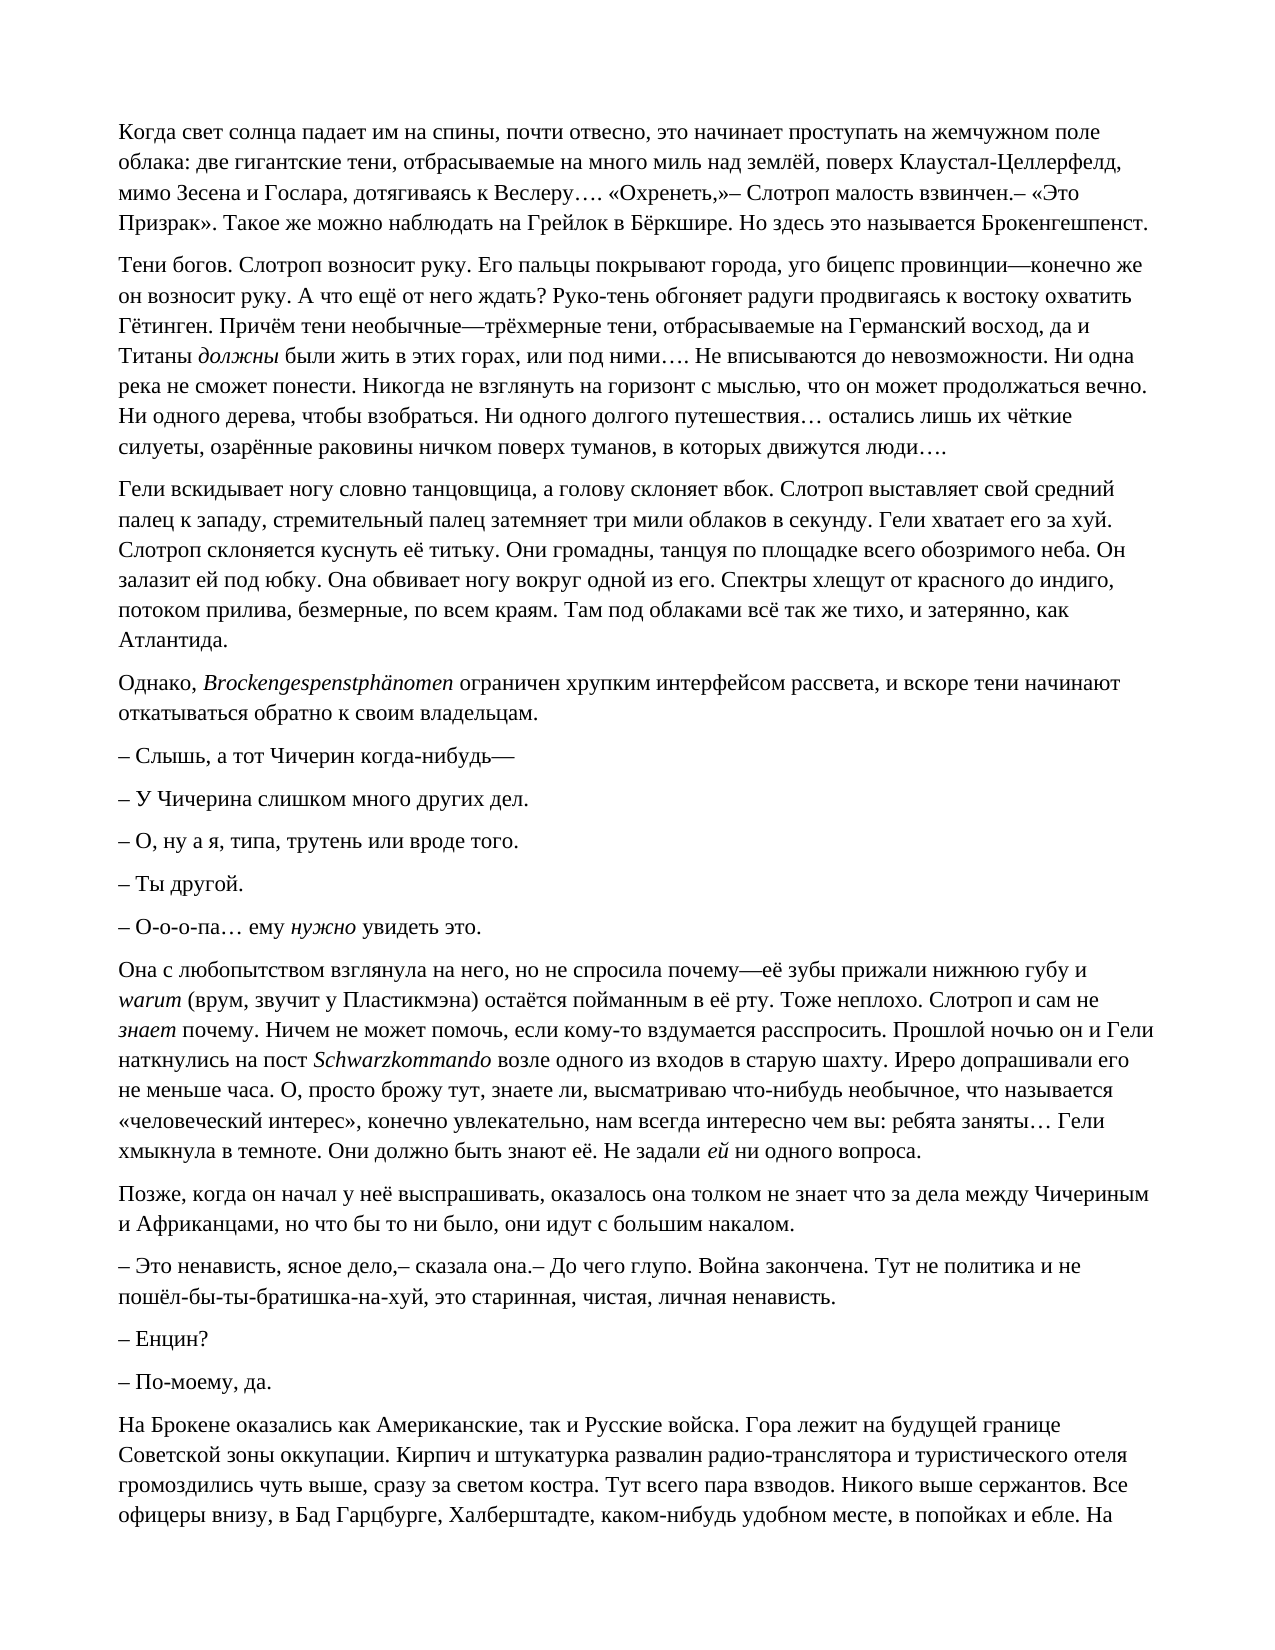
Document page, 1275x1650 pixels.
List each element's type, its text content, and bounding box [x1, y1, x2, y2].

text Позже, когда он начал у неё выспрашивать, оказалось она толком не знает что за дела между Чичериным и Африканцами, но что бы то ни было, они идут с большим накалом. [118, 1179, 1157, 1236]
text – О-о-о-па… ему нужно увидеть это. [118, 913, 1157, 939]
text Гели вскидывает ногу словно танцовщица, а голову склоняет вбок. Слотроп выставляет свой средний палец к западу, стремительный палец затемняет три мили облаков в секунду. Гели хватает его за хуй. Слотроп склоняется куснуть её титьку. Они громадны, танцуя по площадке всего обозримого неба. Он залазит ей под юбку. Она обвивает ногу вокруг одной из его. Спектры хлещут от красного до индиго, потоком прилива, безмерные, по всем краям. Там под облаками всё так же тихо, и затерянно, как Атлантида. [118, 475, 1157, 653]
text – Слышь, а тот Чичерин когда-нибудь— [118, 742, 1157, 768]
text – У Чичерина слишком много других дел. [118, 785, 1157, 811]
text – Это ненависть, ясное дело,– сказала она.– До чего глупо. Война закончена. Тут не политика и не пошёл-бы-ты-братишка-на-хуй, это старинная, чистая, личная ненависть. [118, 1252, 1157, 1309]
text Тени богов. Слотроп возносит руку. Его пальцы покрывают города, уго бицепс провинции—конечно же он возносит руку. А что ещё от него ждать? Руко-тень обгоняет радуги продвигаясь к востоку охватить Гётинген. Причём тени необычные—трёхмерные тени, отбрасываемые на Германский восход, да и Титаны должны были жить в этих горах, или под ними…. Не вписываются до невозможности. Ни одна река не сможет понести. Никогда не взглянуть на горизонт с мыслью, что он может продолжаться вечно. Ни одного дерева, чтобы взобраться. Ни одного долгого путешествия… остались лишь их чёткие силуеты, озарённые раковины ничком поверх туманов, в которых движутся люди…. [118, 251, 1157, 459]
text – О, ну а я, типа, трутень или вроде того. [118, 827, 1157, 854]
text Когда свет солнца падает им на спины, почти отвесно, это начинает проступать на жемчужном поле облака: две гигантские тени, отбрасываемые на много миль над землёй, поверх Клаустал-Целлерфелд, мимо Зесена и Гослара, дотягиваясь к Веслеру…. «Охренеть,»– Слотроп малость взвинчен.– «Это Призрак». Такое же можно наблюдать на Грейлок в Бёркшире. Но здесь это называется Брокенгешпенст. [118, 118, 1157, 235]
text Однако, Brockengespenstphänomen ограничен хрупким интерфейсом рассвета, и вскоре тени начинают откатываться обратно к своим владельцам. [118, 669, 1157, 726]
text Она с любопытством взглянула на него, но не спросила почему—её зубы прижали нижнюю губу и warum (врум, звучит у Пластикмэна) остаётся пойманным в её рту. Тоже неплохо. Слотроп и сам не знает почему. Ничем не может помочь, если кому-то вздумается расспросить. Прошлой ночью он и Гели наткнулись на пост Schwarzkommando возле одного из входов в старую шахту. Иреро допрашивали его не меньше часа. О, просто брожу тут, знаете ли, высматриваю что-нибудь необычное, что называется «человеческий интерес», конечно увлекательно, нам всегда интересно чем вы: ребята заняты… Гели хмыкнула в темноте. Они должно быть знают её. Не задали ей ни одного вопроса. [118, 956, 1157, 1163]
text На Брокене оказались как Американские, так и Русские войска. Гора лежит на будущей границе Советской зоны оккупации. Кирпич и штукатурка развалин радио-транслятора и туристического отеля громоздились чуть выше, сразу за светом костра. Тут всего пара взводов. Никого выше сержантов. Все офицеры внизу, в Бад Гарцбурге, Халберштадте, каком-нибудь удобном месте, в попойках и ебле. На [118, 1411, 1157, 1528]
text – Енцин? [118, 1325, 1157, 1352]
text – Ты другой. [118, 870, 1157, 897]
text – По-моему, да. [118, 1368, 1157, 1394]
